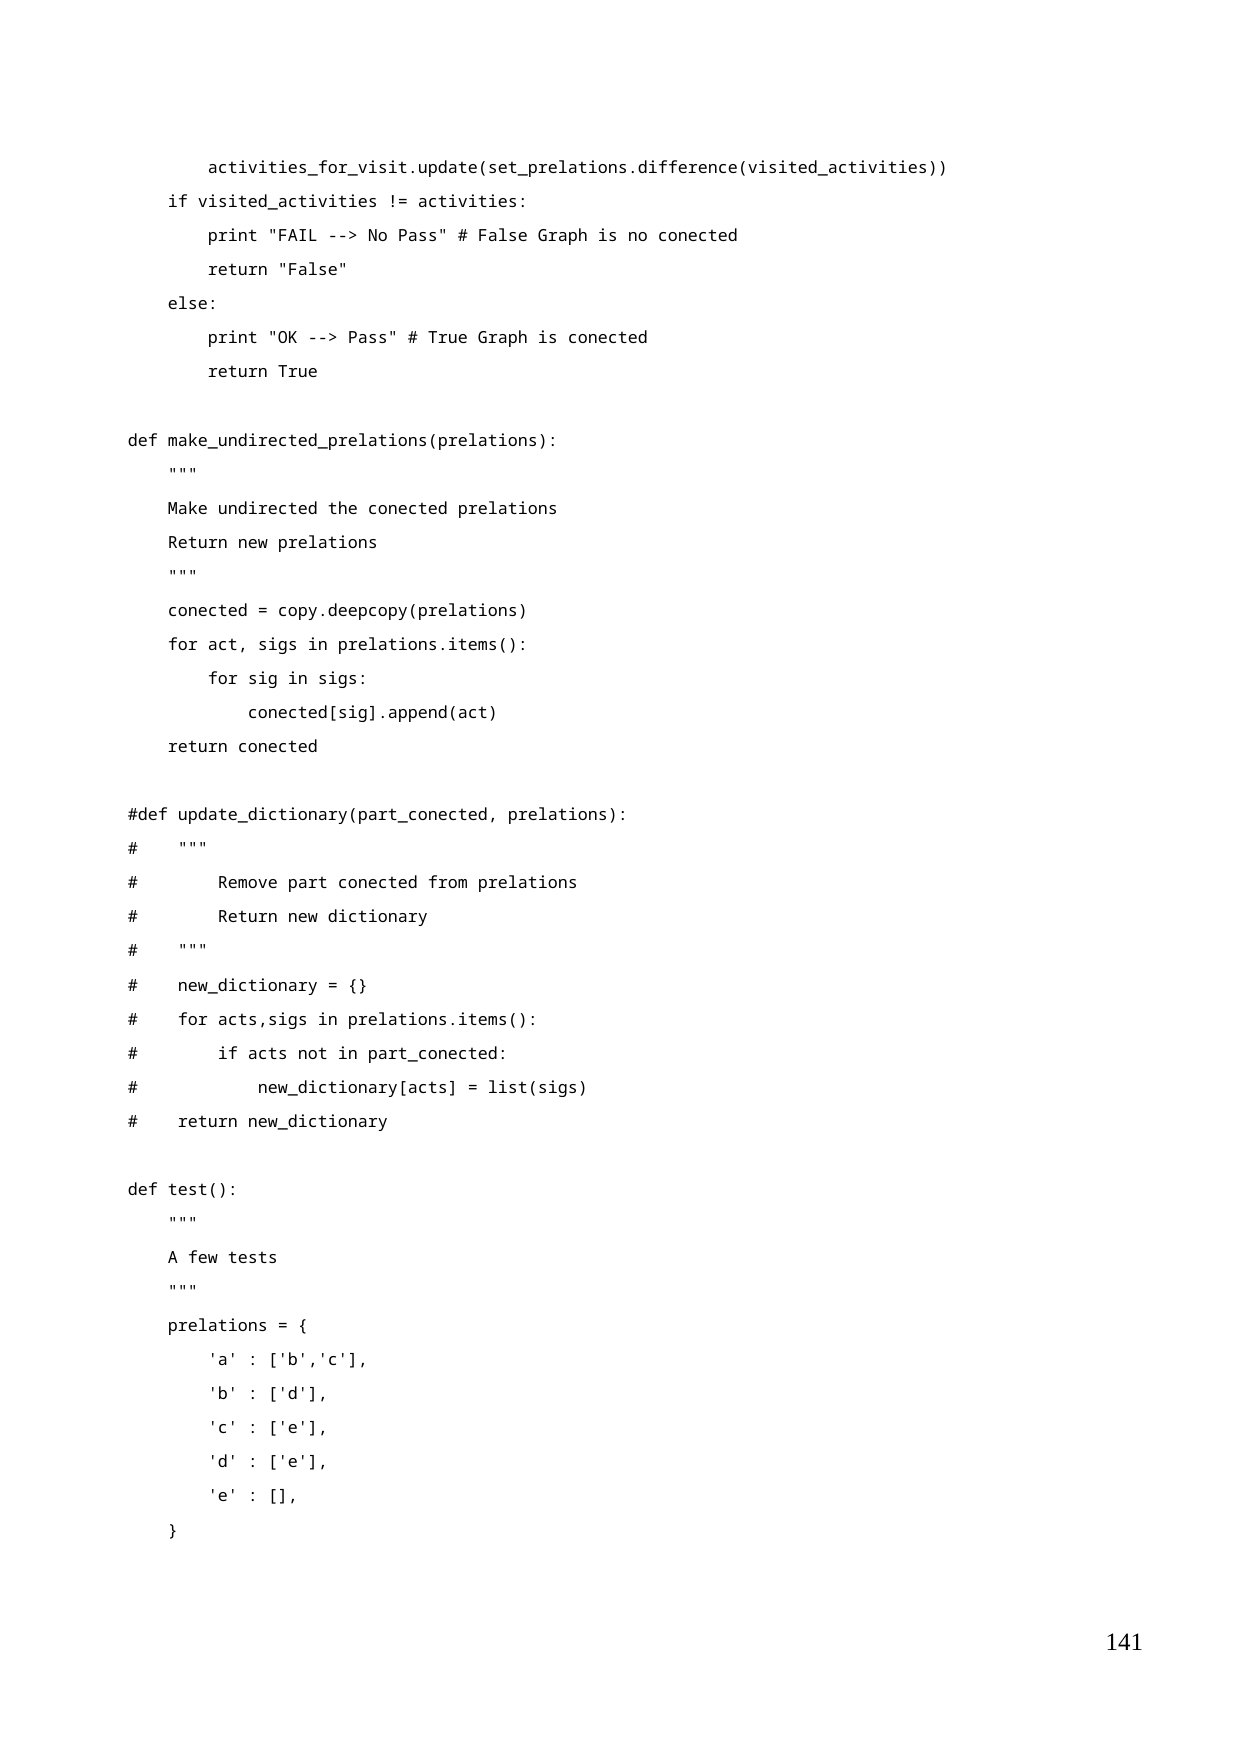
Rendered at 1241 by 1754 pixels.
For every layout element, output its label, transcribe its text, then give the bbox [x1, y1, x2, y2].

text if visited_activities != activities: [128, 190, 1143, 212]
text return conected [128, 735, 1143, 757]
text for sig in sigs: [128, 667, 1143, 689]
text # """ [128, 837, 1143, 859]
text return "False" [128, 258, 1143, 281]
text """ [128, 564, 1143, 587]
text """ [128, 1280, 1143, 1302]
text # return new_dictionary [128, 1109, 1143, 1132]
text def test(): [128, 1177, 1143, 1200]
text conected[sig].append(act) [128, 701, 1143, 723]
text #def update_dictionary(part_conected, prelations): [128, 803, 1143, 826]
text # """ [128, 939, 1143, 962]
text for act, sigs in prelations.items(): [128, 632, 1143, 655]
text # Remove part conected from prelations [128, 871, 1143, 894]
text Return new prelations [128, 530, 1143, 553]
text # for acts,sigs in prelations.items(): [128, 1007, 1143, 1030]
text 'b' : ['d'], [128, 1382, 1143, 1404]
text return True [128, 360, 1143, 383]
text # new_dictionary = {} [128, 973, 1143, 996]
text def make_undirected_prelations(prelations): [128, 428, 1143, 451]
text activities_for_visit.update(set_prelations.difference(visited_activities)) [128, 156, 1143, 178]
text 'a' : ['b','c'], [128, 1348, 1143, 1371]
text # if acts not in part_conected: [128, 1041, 1143, 1064]
text else: [128, 292, 1143, 314]
text 'd' : ['e'], [128, 1450, 1143, 1473]
text prelations = { [128, 1314, 1143, 1336]
text 'e' : [], [128, 1484, 1143, 1507]
text } [128, 1518, 1143, 1541]
text # new_dictionary[acts] = list(sigs) [128, 1075, 1143, 1098]
text 'c' : ['e'], [128, 1416, 1143, 1439]
text """ [128, 1212, 1143, 1234]
text # Return new dictionary [128, 905, 1143, 928]
text print "FAIL --> No Pass" # False Graph is no conected [128, 224, 1143, 246]
text conected = copy.deepcopy(prelations) [128, 598, 1143, 621]
text Make undirected the conected prelations [128, 496, 1143, 519]
text """ [128, 462, 1143, 485]
text print "OK --> Pass" # True Graph is conected [128, 326, 1143, 349]
text A few tests [128, 1246, 1143, 1268]
